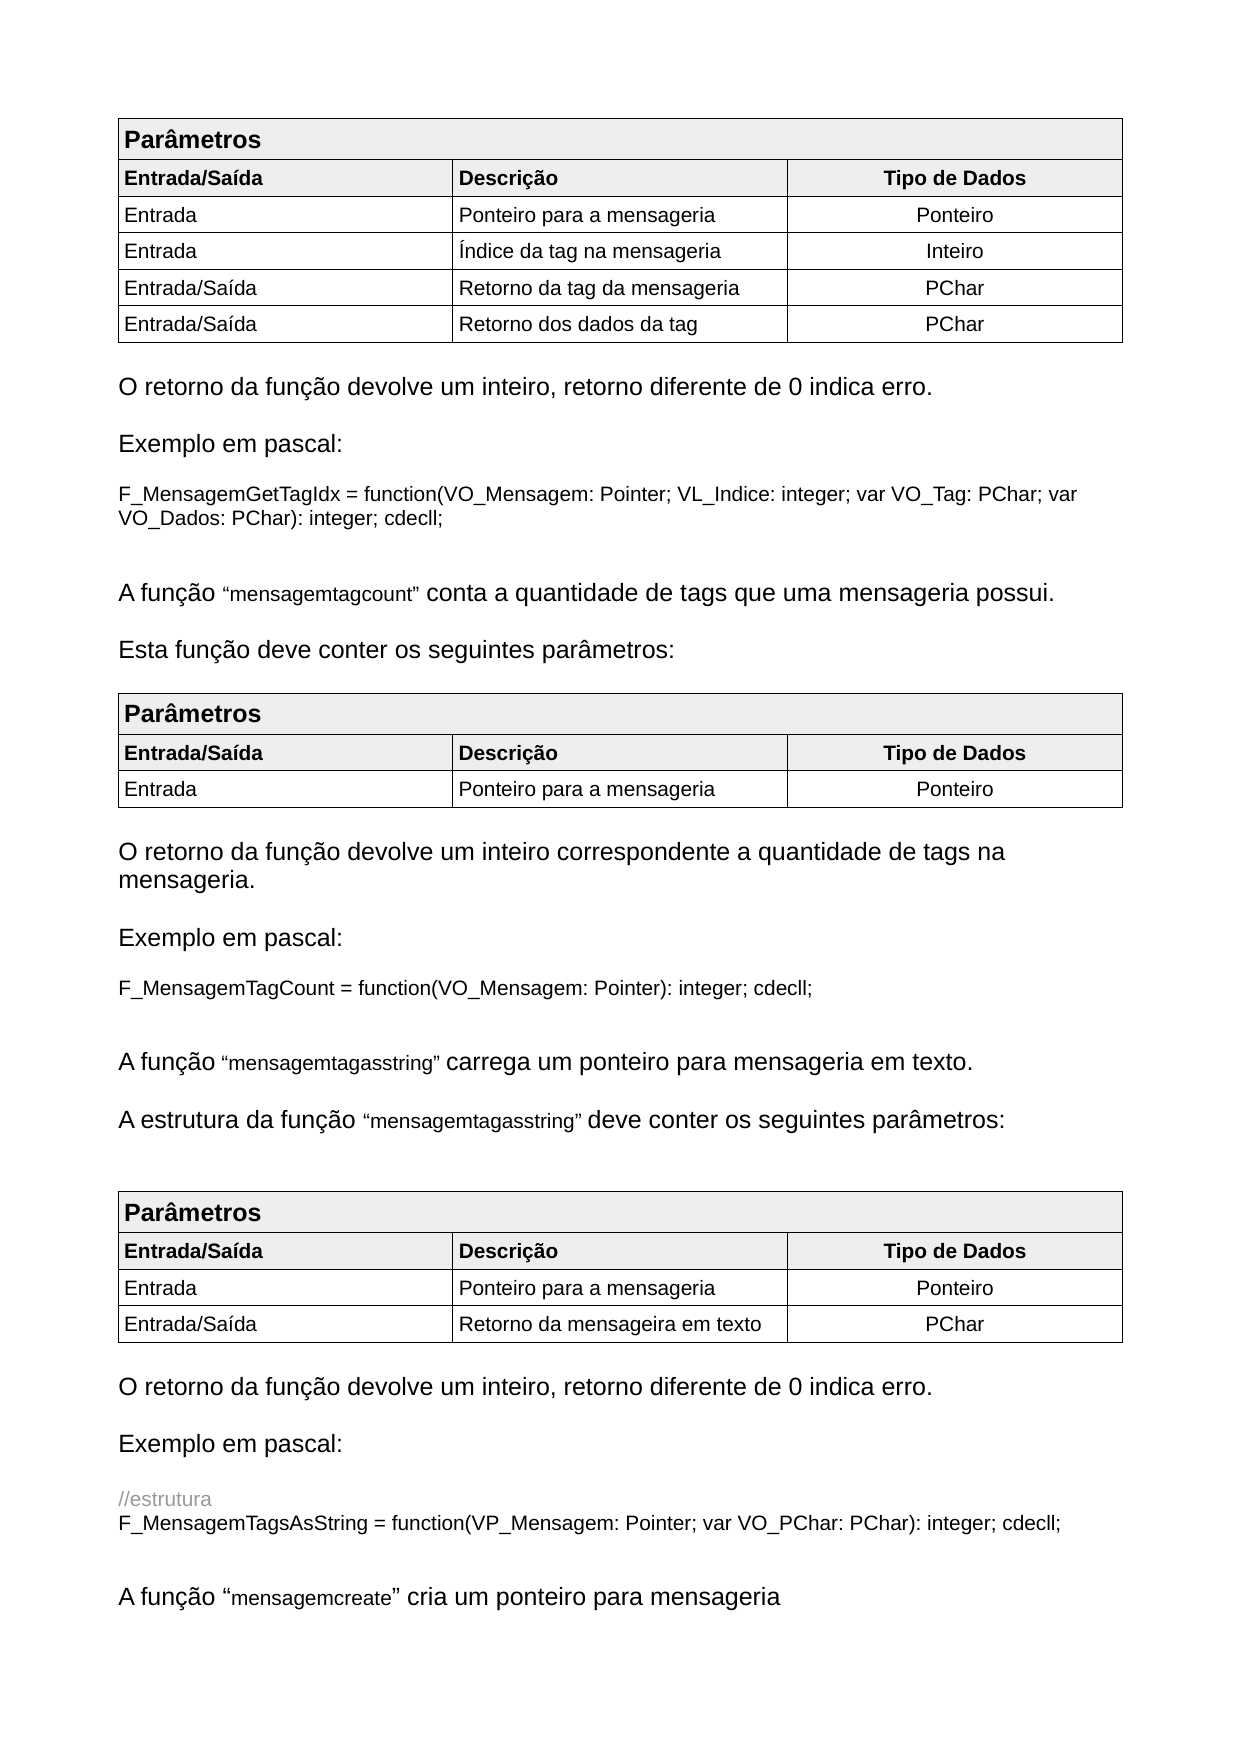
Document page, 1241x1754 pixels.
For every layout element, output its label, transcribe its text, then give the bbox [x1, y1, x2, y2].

table_cell Entrada [119, 1270, 452, 1305]
text O retorno da função devolve um inteiro, retorno diferente de 0 indica erro. [118, 1371, 1122, 1400]
table_cell PChar [788, 270, 1122, 305]
table_cell Entrada [119, 771, 452, 807]
table_cell Entrada/Saída [119, 160, 452, 196]
table_cell Entrada/Saída [119, 735, 452, 770]
text O retorno da função devolve um inteiro correspondente a quantidade de tags na mensageria. [118, 836, 1122, 894]
table_cell Descrição [453, 160, 787, 196]
table_cell Ponteiro [788, 197, 1122, 232]
table_cell Entrada [119, 233, 452, 269]
table_cell Ponteiro para a mensageria [453, 1270, 787, 1305]
table_header Parâmetros [119, 694, 1122, 734]
table_header Parâmetros [119, 1192, 1122, 1232]
table_cell Tipo de Dados [788, 735, 1122, 770]
table_cell Ponteiro para a mensageria [453, 197, 787, 232]
table_cell Entrada/Saída [119, 1306, 452, 1342]
table_header Parâmetros [119, 119, 1122, 159]
table_cell Descrição [453, 735, 787, 770]
table_cell Descrição [453, 1233, 787, 1269]
table_cell Ponteiro [788, 771, 1122, 807]
text Esta função deve conter os seguintes parâmetros: [118, 635, 1122, 664]
table_cell Ponteiro para a mensageria [453, 771, 787, 807]
text Exemplo em pascal: [118, 923, 1122, 951]
text F_MensagemGetTagIdx = function(VO_Mensagem: Pointer; VL_Indice: integer; var VO_Tag: PChar; var VO_Dados: PChar): integer; cdecll; [118, 482, 1122, 529]
text Exemplo em pascal: [118, 429, 1122, 458]
table_cell Entrada [119, 197, 452, 232]
table_cell PChar [788, 1306, 1122, 1342]
text A função “mensagemtagasstring” carrega um ponteiro para mensageria em texto. [118, 1047, 1122, 1076]
text F_MensagemTagsAsString = function(VP_Mensagem: Pointer; var VO_PChar: PChar): integer; cdecll; [118, 1510, 1122, 1534]
table_cell Inteiro [788, 233, 1122, 269]
table_cell Tipo de Dados [788, 1233, 1122, 1269]
table_cell Retorno da tag da mensageria [453, 270, 787, 305]
text A estrutura da função “mensagemtagasstring” deve conter os seguintes parâmetros: [118, 1105, 1122, 1133]
table_cell Ponteiro [788, 1270, 1122, 1305]
text A função “mensagemcreate” cria um ponteiro para mensageria [118, 1582, 1122, 1611]
table_cell PChar [788, 306, 1122, 342]
text Exemplo em pascal: [118, 1429, 1122, 1458]
table_cell Retorno da mensageira em texto [453, 1306, 787, 1342]
table_cell Entrada/Saída [119, 1233, 452, 1269]
table_cell Retorno dos dados da tag [453, 306, 787, 342]
table_cell Entrada/Saída [119, 270, 452, 305]
text //estrutura [118, 1486, 1122, 1510]
table_cell Tipo de Dados [788, 160, 1122, 196]
text F_MensagemTagCount = function(VO_Mensagem: Pointer): integer; cdecll; [118, 975, 1122, 999]
text A função “mensagemtagcount” conta a quantidade de tags que uma mensageria possui. [118, 577, 1122, 606]
table_cell Índice da tag na mensageria [453, 233, 787, 269]
table_cell Entrada/Saída [119, 306, 452, 342]
text O retorno da função devolve um inteiro, retorno diferente de 0 indica erro. [118, 371, 1122, 400]
